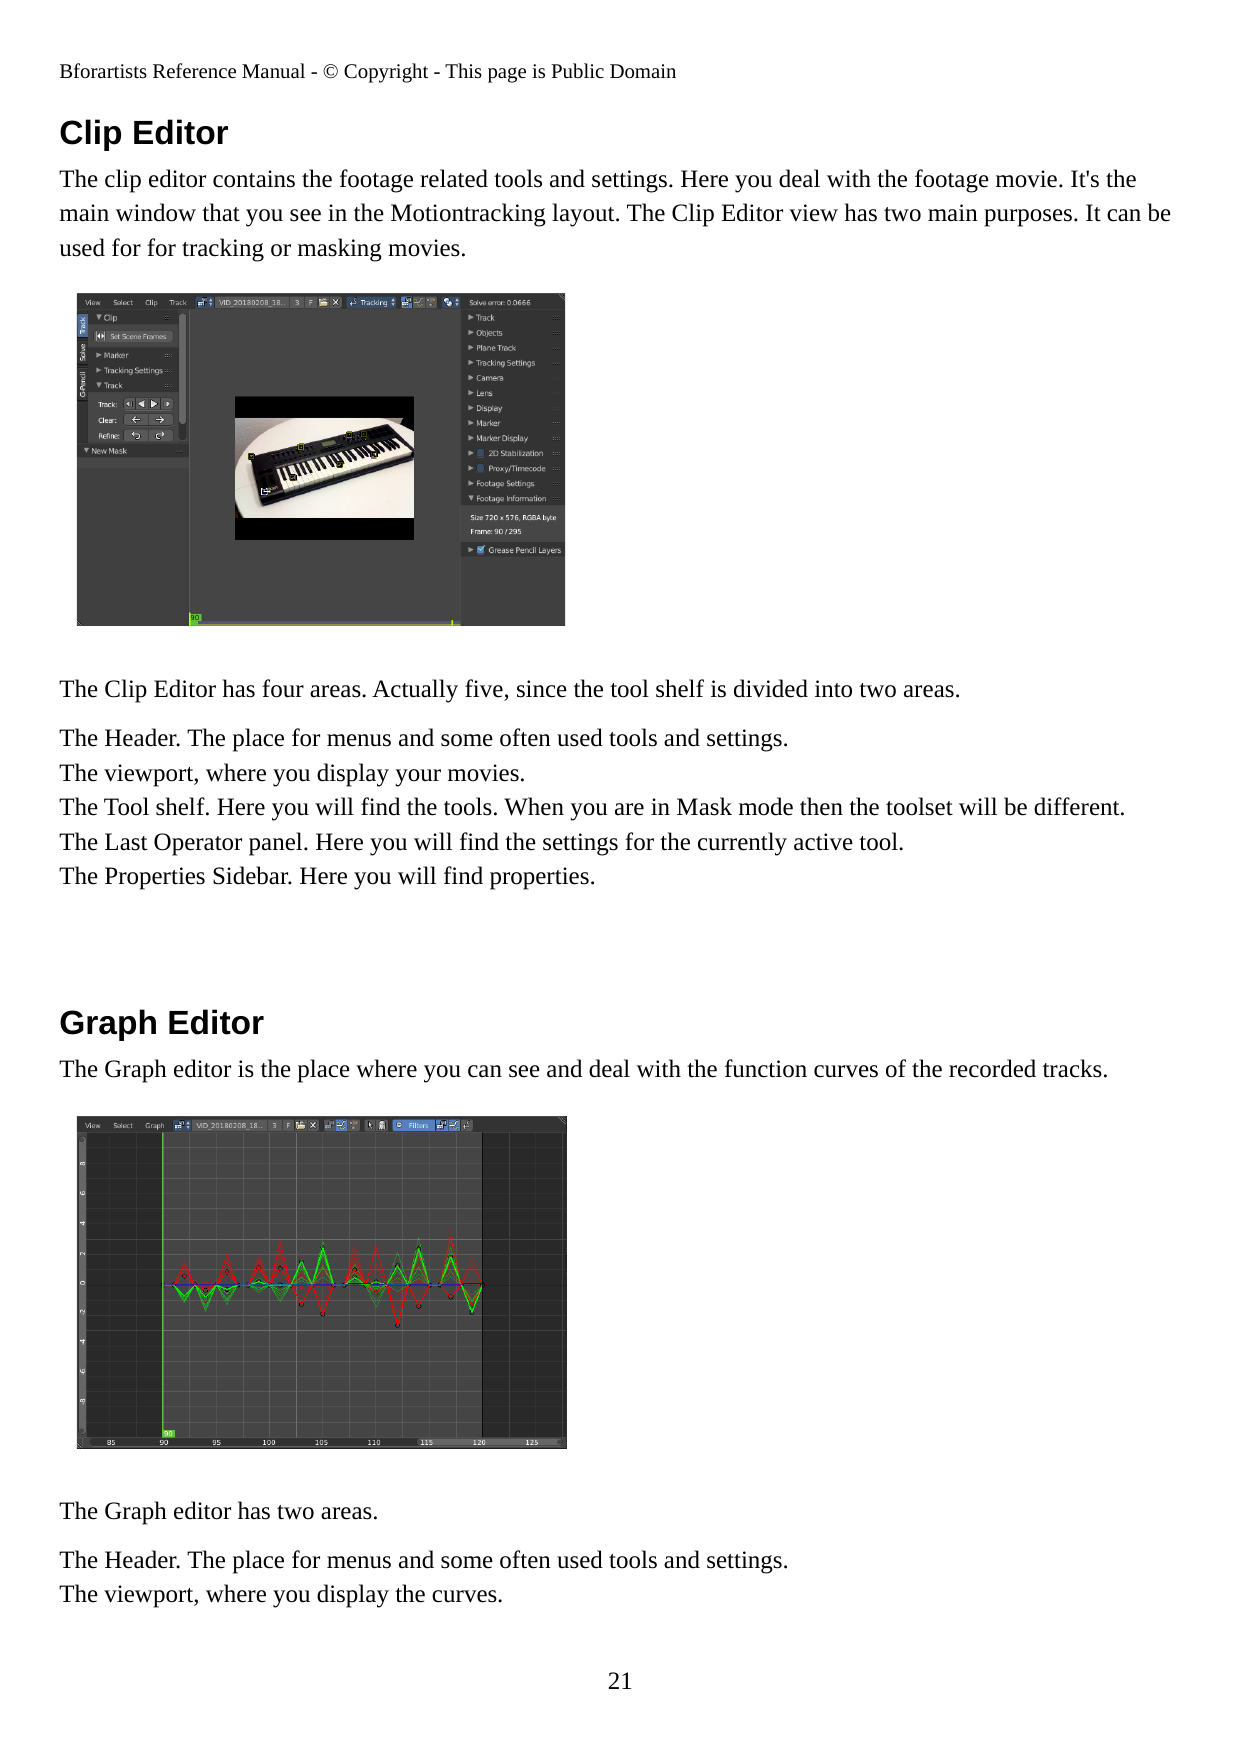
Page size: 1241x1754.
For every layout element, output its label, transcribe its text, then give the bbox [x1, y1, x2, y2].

subtitle Graph Editor [59, 1003, 1181, 1042]
subtitle Clip Editor [59, 113, 1181, 151]
text The Header. The place for menus and some often used tools and settings. The viewport, where you display your movies. The Tool shelf. Here you will find the tools. When you are in Mask mode then the toolset will be different. The Last Operator panel. Here you will find the settings for the currently active tool. The Properties Sidebar. Here you will find properties. [59, 723, 1181, 890]
picture [76, 1116, 567, 1449]
picture [76, 293, 566, 626]
text The Graph editor has two areas. [59, 1496, 1181, 1524]
text The Clip Editor has four areas. Actually five, since the tool shelf is divided into two areas. [59, 674, 1181, 703]
text The clip editor contains the footage related tools and settings. Here you deal with the footage movie. It's the main window that you see in the Motiontracking layout. The Clip Editor view has two main purposes. It can be used for for tracking or masking movies. [59, 164, 1181, 261]
text The Graph editor is the place where you can see and deal with the function curves of the recorded tracks. [59, 1054, 1181, 1083]
text The Header. The place for menus and some often used tools and settings. The viewport, where you display the curves. [59, 1545, 1181, 1608]
